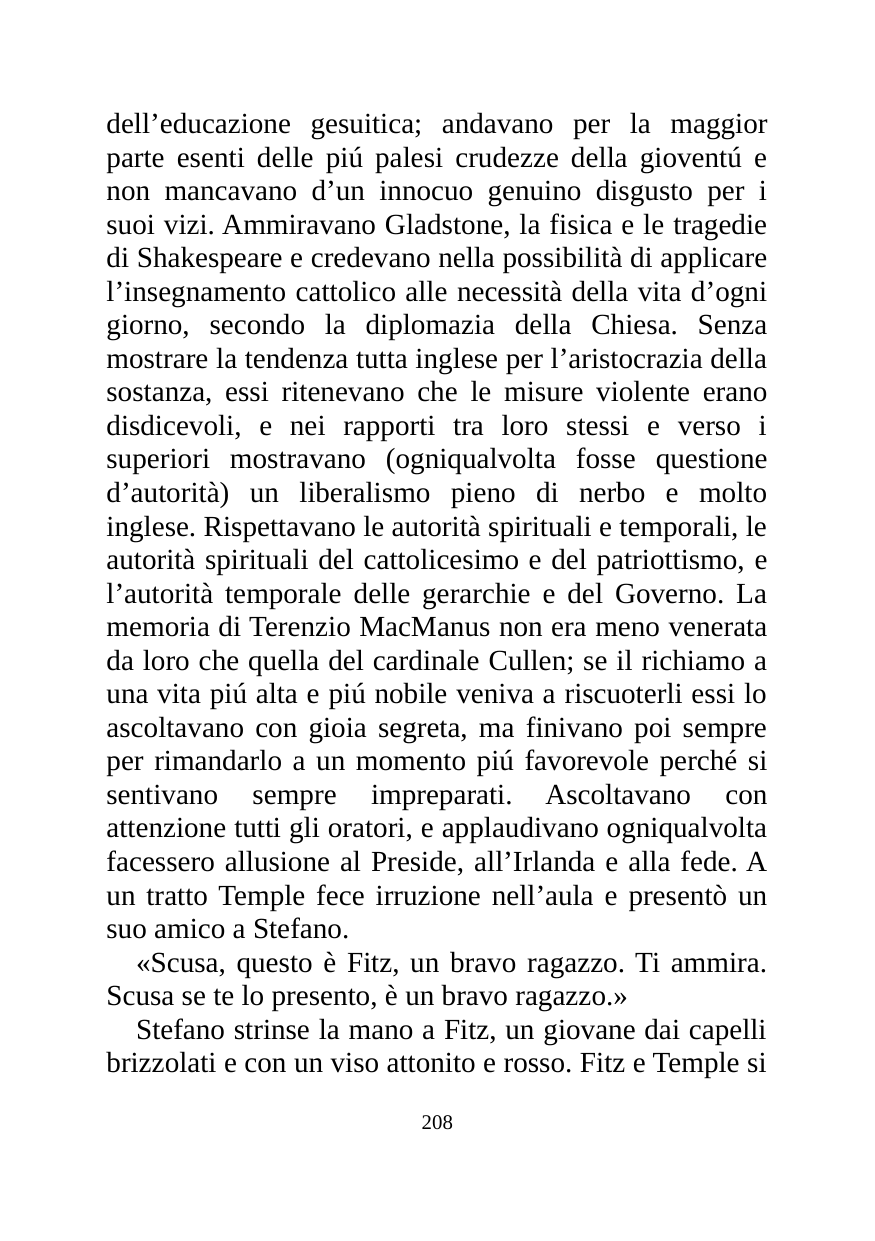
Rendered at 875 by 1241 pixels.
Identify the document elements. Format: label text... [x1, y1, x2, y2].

text dell’educazione gesuitica; andavano per la maggior parte esenti delle piú palesi crudezze della gioventú e non mancavano d’un innocuo genuino disgusto per i suoi vizi. Ammiravano Gladstone, la fisica e le tragedie di Shakespeare e credevano nella possibilità di applicare l’insegnamento cattolico alle necessità della vita d’ogni giorno, secondo la diplomazia della Chiesa. Senza mostrare la tendenza tutta inglese per l’aristocrazia della sostanza, essi ritenevano che le misure violente erano disdicevoli, e nei rapporti tra loro stessi e verso i superiori mostravano (ogniqualvolta fosse questione d’autorità) un liberalismo pieno di nerbo e molto inglese. Rispettavano le autorità spirituali e temporali, le autorità spirituali del cattolicesimo e del patriottismo, e l’autorità temporale delle gerarchie e del Governo. La memoria di Terenzio MacManus non era meno venerata da loro che quella del cardinale Cullen; se il richiamo a una vita piú alta e piú nobile veniva a riscuoterli essi lo ascoltavano con gioia segreta, ma finivano poi sempre per rimandarlo a un momento piú favorevole perché si sentivano sempre impreparati. Ascoltavano con attenzione tutti gli oratori, e applaudivano ogniqualvolta facessero allusione al Preside, all’Irlanda e alla fede. A un tratto Temple fece irruzione nell’aula e presentò un suo amico a Stefano. [106, 106, 768, 945]
text Stefano strinse la mano a Fitz, un giovane dai capelli brizzolati e con un viso attonito e rosso. Fitz e Temple si [106, 1012, 768, 1079]
text «Scusa, questo è Fitz, un bravo ragazzo. Ti ammira. Scusa se te lo presento, è un bravo ragazzo.» [106, 945, 768, 1012]
